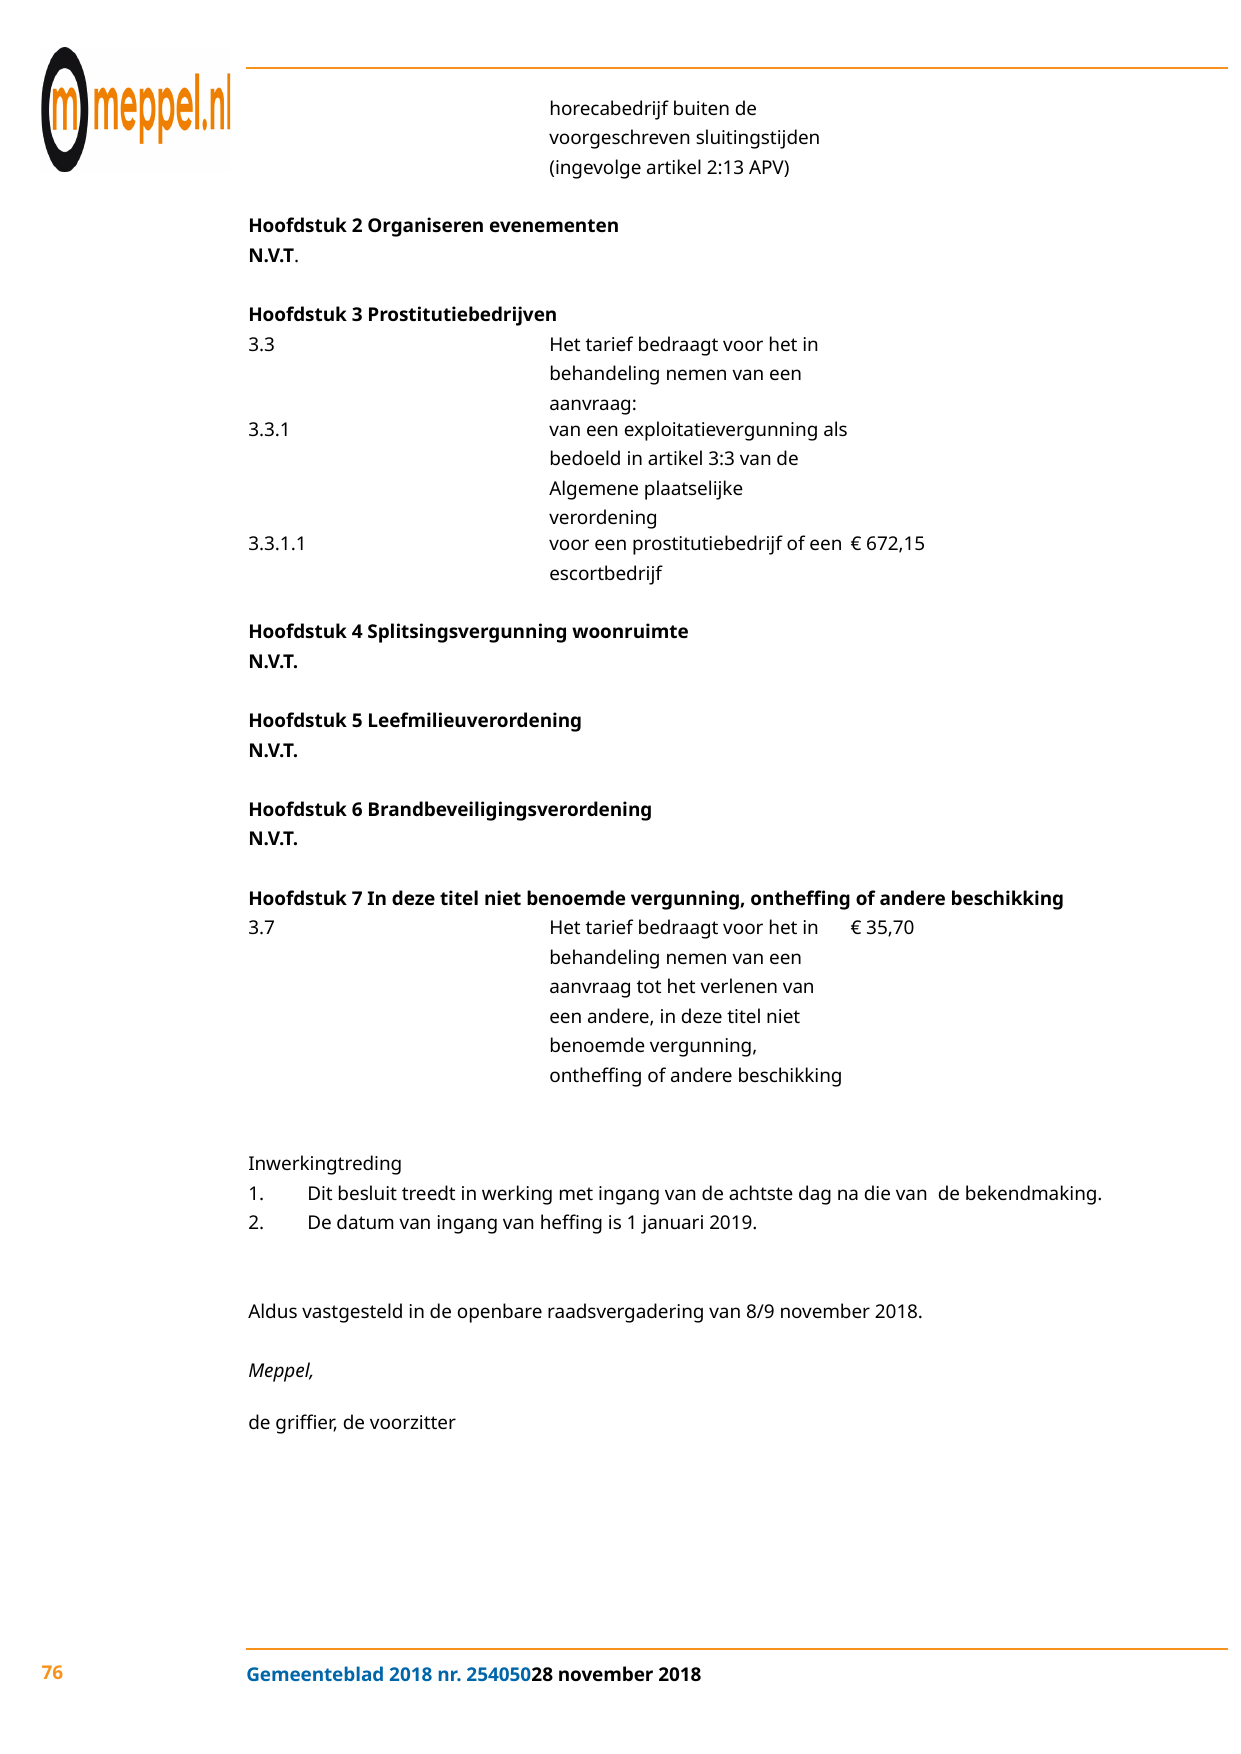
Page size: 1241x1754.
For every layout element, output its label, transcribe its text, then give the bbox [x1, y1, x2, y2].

text N.V.T. [248, 242, 1152, 268]
text N.V.T. [248, 648, 1152, 674]
table_header [850, 331, 1152, 416]
text Aldus vastgesteld in de openbare raadsvergadering van 8/9 november 2018. [248, 1298, 1152, 1324]
text Hoofdstuk 2 Organiseren evenementen [248, 212, 1152, 238]
text de griffier, de voorzitter [248, 1409, 1152, 1435]
list De datum van ingang van heffing is 1 januari 2019. [248, 1209, 1152, 1235]
table_cell [850, 416, 1152, 530]
table_cell voor een prostitutiebedrijf of een escortbedrijf [549, 530, 850, 586]
text N.V.T. [248, 737, 1152, 762]
table_header 3.3 [248, 331, 549, 416]
table_header 3.7 [248, 914, 549, 1088]
text Hoofdstuk 4 Splitsingsvergunning woonruimte [248, 618, 1152, 644]
text N.V.T. [248, 826, 1152, 851]
table_cell van een exploitatievergunning als bedoeld in artikel 3:3 van de Algemene plaatselijke verordening [549, 416, 850, 530]
text Hoofdstuk 3 Prostitutiebedrijven [248, 301, 1152, 327]
text Hoofdstuk 6 Brandbeveiligingsverordening [248, 796, 1152, 822]
table_cell € 672,15 [850, 530, 1152, 586]
table_header Het tarief bedraagt voor het in behandeling nemen van een aanvraag tot het verlenen van een andere, in deze titel niet benoemde vergunning, ontheffing of andere beschikking [549, 914, 850, 1088]
text Hoofdstuk 7 In deze titel niet benoemde vergunning, ontheffing of andere beschikking [248, 885, 1152, 910]
picture [41, 47, 231, 172]
text Meppel, [248, 1357, 1152, 1383]
table_cell [248, 95, 549, 180]
table_cell 3.3.1 [248, 416, 549, 530]
table_cell horecabedrijf buiten de voorgeschreven sluitingstijden (ingevolge artikel 2:13 APV) [549, 95, 850, 180]
list Dit besluit treedt in werking met ingang van de achtste dag na die van de bekendmaking. [248, 1180, 1152, 1206]
table_cell 3.3.1.1 [248, 530, 549, 586]
table_cell [850, 95, 1152, 180]
text Hoofdstuk 5 Leefmilieuverordening [248, 707, 1152, 733]
table_header Het tarief bedraagt voor het in behandeling nemen van een aanvraag: [549, 331, 850, 416]
table_header € 35,70 [850, 914, 1152, 1088]
text Inwerkingtreding [248, 1150, 1152, 1176]
